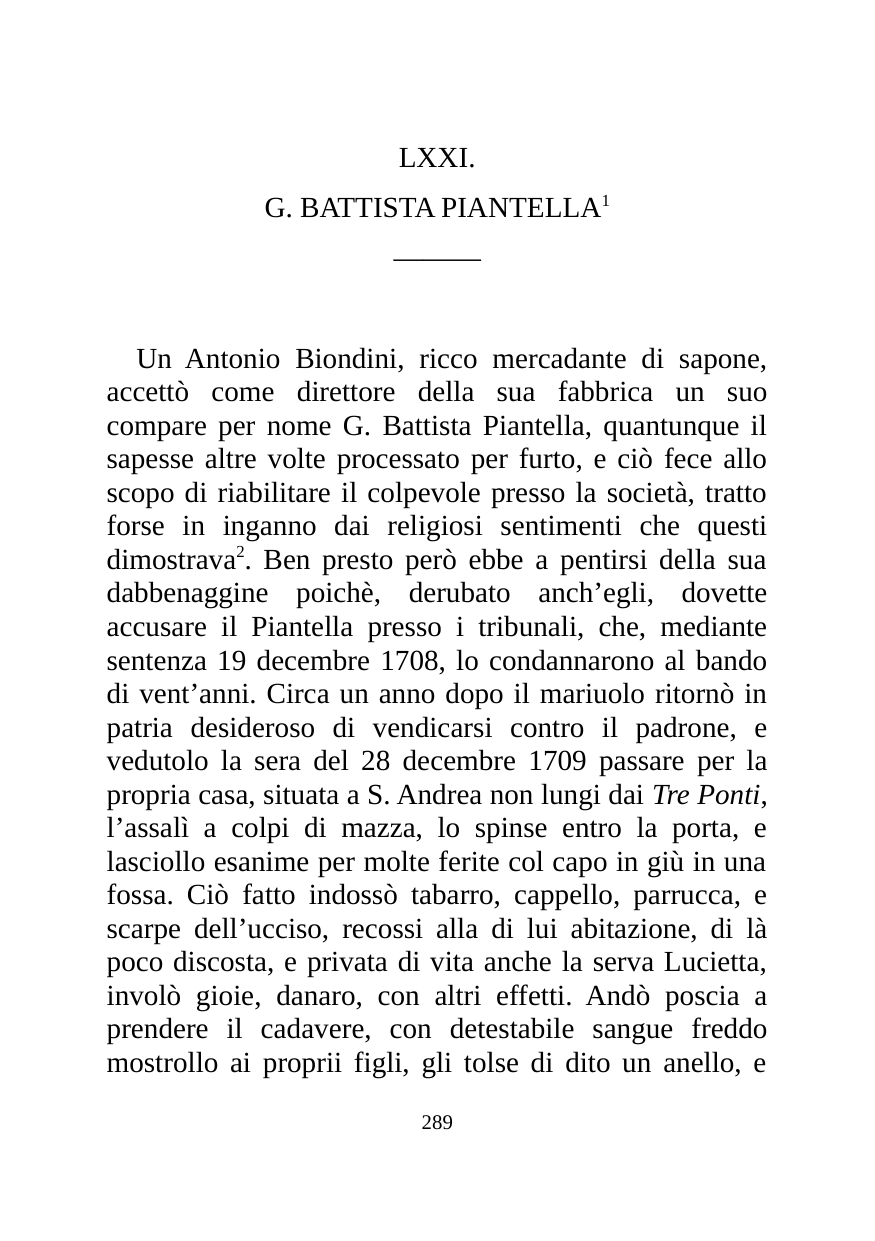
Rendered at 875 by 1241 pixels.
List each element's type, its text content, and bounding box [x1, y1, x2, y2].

subtitle LXXI. G. BATTISTA PIANTELLA ――― [106, 140, 768, 274]
text Un Antonio Biondini, ricco mercadante di sapone, accettò come direttore della sua fabbrica un suo compare per nome G. Battista Piantella, quantunque il sapesse altre volte processato per furto, e ciò fece allo scopo di riabilitare il colpevole presso la società, tratto forse in inganno dai religiosi sentimenti che questi dimostrava. Ben presto però ebbe a pentirsi della sua dabbenaggine poichè, derubato anch’egli, dovette accusare il Piantella presso i tribunali, che, mediante sentenza 19 decembre 1708, lo condannarono al bando di vent’anni. Circa un anno dopo il mariuolo ritornò in patria desideroso di vendicarsi contro il padrone, e vedutolo la sera del 28 decembre 1709 passare per la propria casa, situata a S. Andrea non lungi dai Tre Ponti, l’assalì a colpi di mazza, lo spinse entro la porta, e lasciollo esanime per molte ferite col capo in giù in una fossa. Ciò fatto indossò tabarro, cappello, parrucca, e scarpe dell’ucciso, recossi alla di lui abitazione, di là poco discosta, e privata di vita anche la serva Lucietta, involò gioie, danaro, con altri effetti. Andò poscia a prendere il cadavere, con detestabile sangue freddo mostrollo ai proprii figli, gli tolse di dito un anello, e [106, 341, 768, 1079]
